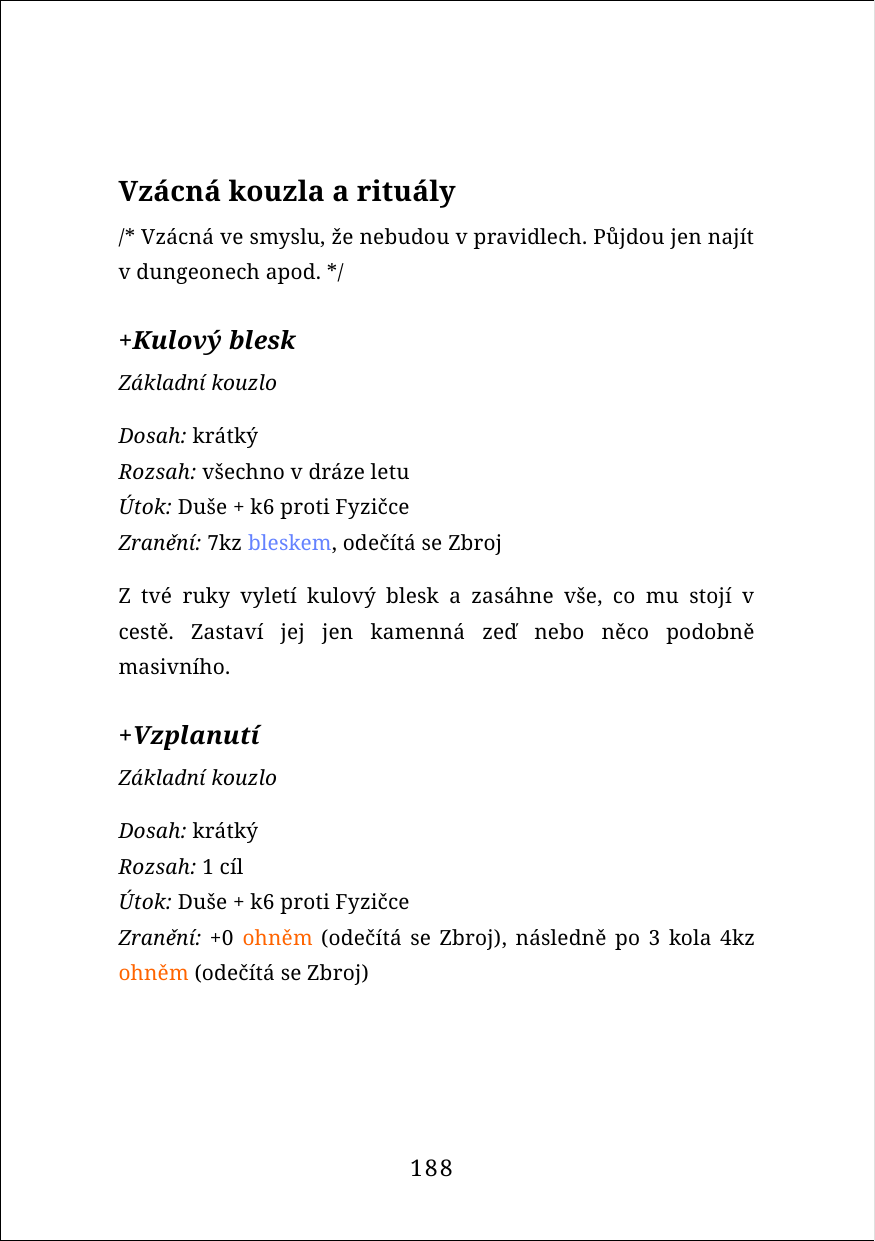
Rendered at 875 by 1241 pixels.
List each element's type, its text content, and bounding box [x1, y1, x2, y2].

subtitle Vzácná kouzla a rituály [118, 172, 756, 210]
text Z tvé ruky vyletí kulový blesk a zasáhne vše, co mu stojí v cestě. Zastaví jej jen kamenná zeď nebo něco podobně masivního. [118, 581, 756, 681]
text Dosah: krátký Rozsah: 1 cíl Útok: Duše + k6 proti Fyzičce Zranění: +0 ohněm (odečítá se Zbroj), následně po 3 kola 4kz ohněm (odečítá se Zbroj) [118, 816, 756, 987]
subtitle +Vzplanutí [118, 717, 756, 751]
text Základní kouzlo [118, 763, 756, 792]
subtitle +Kulový blesk [118, 322, 756, 356]
text /* Vzácná ve smyslu, že nebudou v pravidlech. Půjdou jen najít v dungeonech apod. */ [118, 222, 756, 286]
text Základní kouzlo [118, 368, 756, 397]
text Dosah: krátký Rozsah: všechno v dráze letu Útok: Duše + k6 proti Fyzičce Zranění: 7kz bleskem, odečítá se Zbroj [118, 421, 756, 556]
